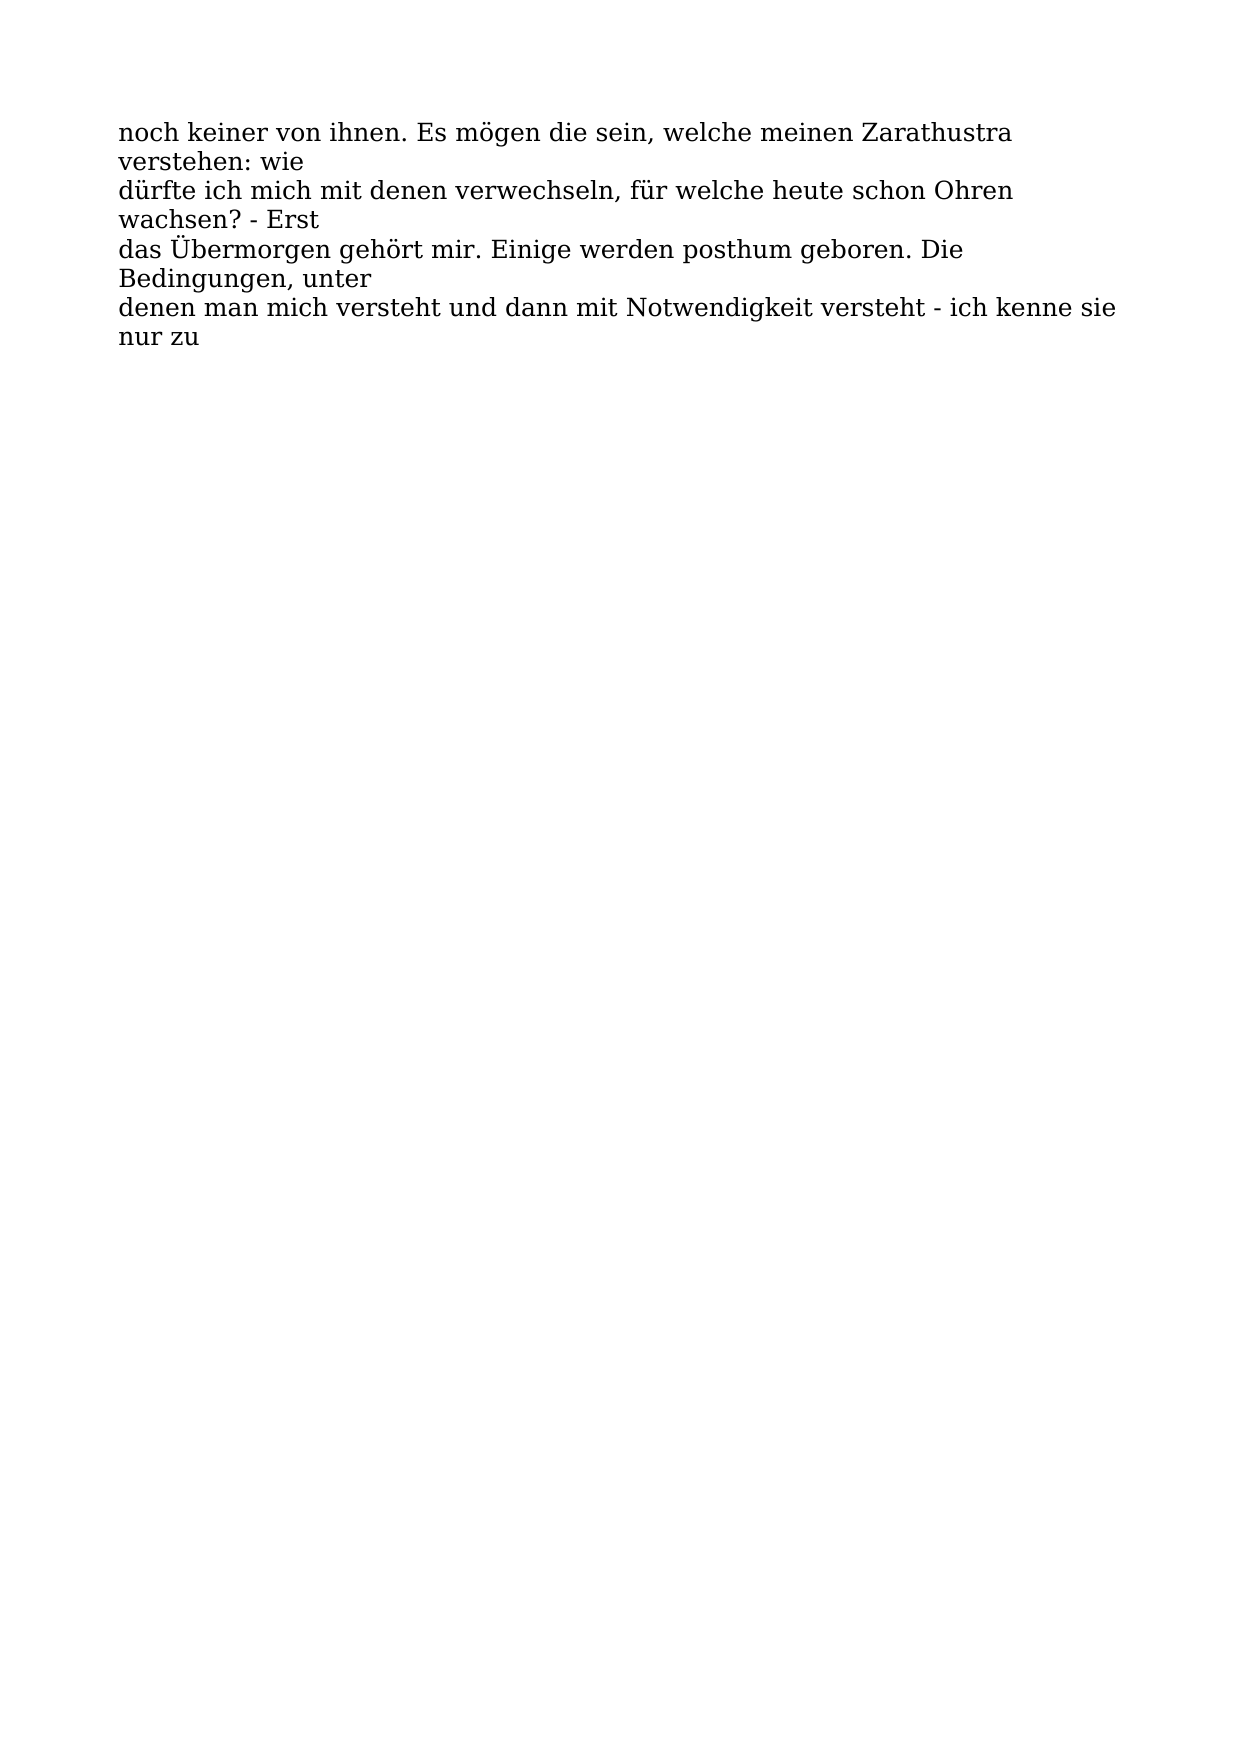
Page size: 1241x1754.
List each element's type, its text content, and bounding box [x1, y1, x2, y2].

text dürfte ich mich mit denen verwechseln, für welche heute schon Ohren wachsen? - Erst [118, 176, 1122, 235]
text das Übermorgen gehört mir. Einige werden posthum geboren. Die Bedingungen, unter [118, 235, 1122, 293]
text noch keiner von ihnen. Es mögen die sein, welche meinen Zarathustra verstehen: wie [118, 118, 1122, 176]
text denen man mich versteht und dann mit Notwendigkeit versteht - ich kenne sie nur zu [118, 293, 1122, 351]
